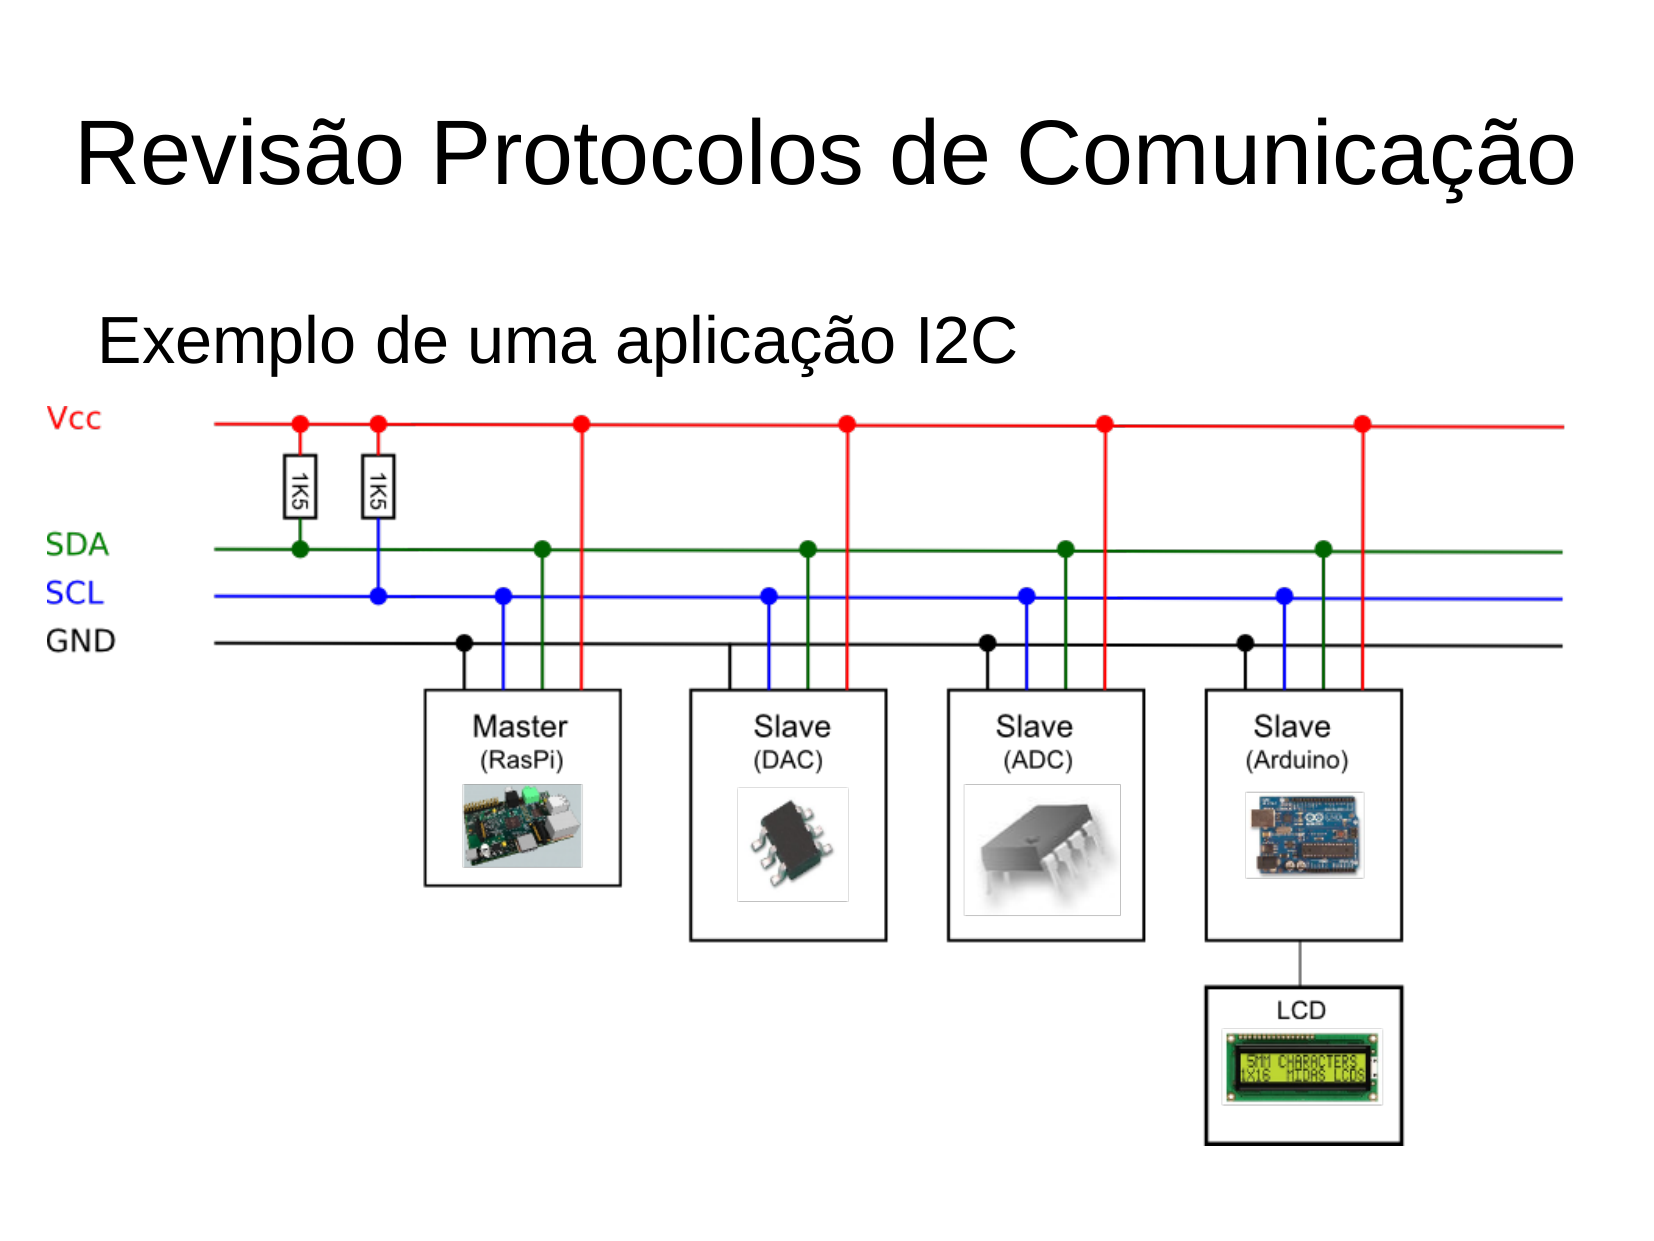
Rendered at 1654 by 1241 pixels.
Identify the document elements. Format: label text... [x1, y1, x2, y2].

title Revisão Protocolos de Comunicação [29, 49, 1625, 257]
picture [47, 406, 1566, 1146]
text_box Exemplo de uma aplicação I2C [82, 295, 1052, 385]
